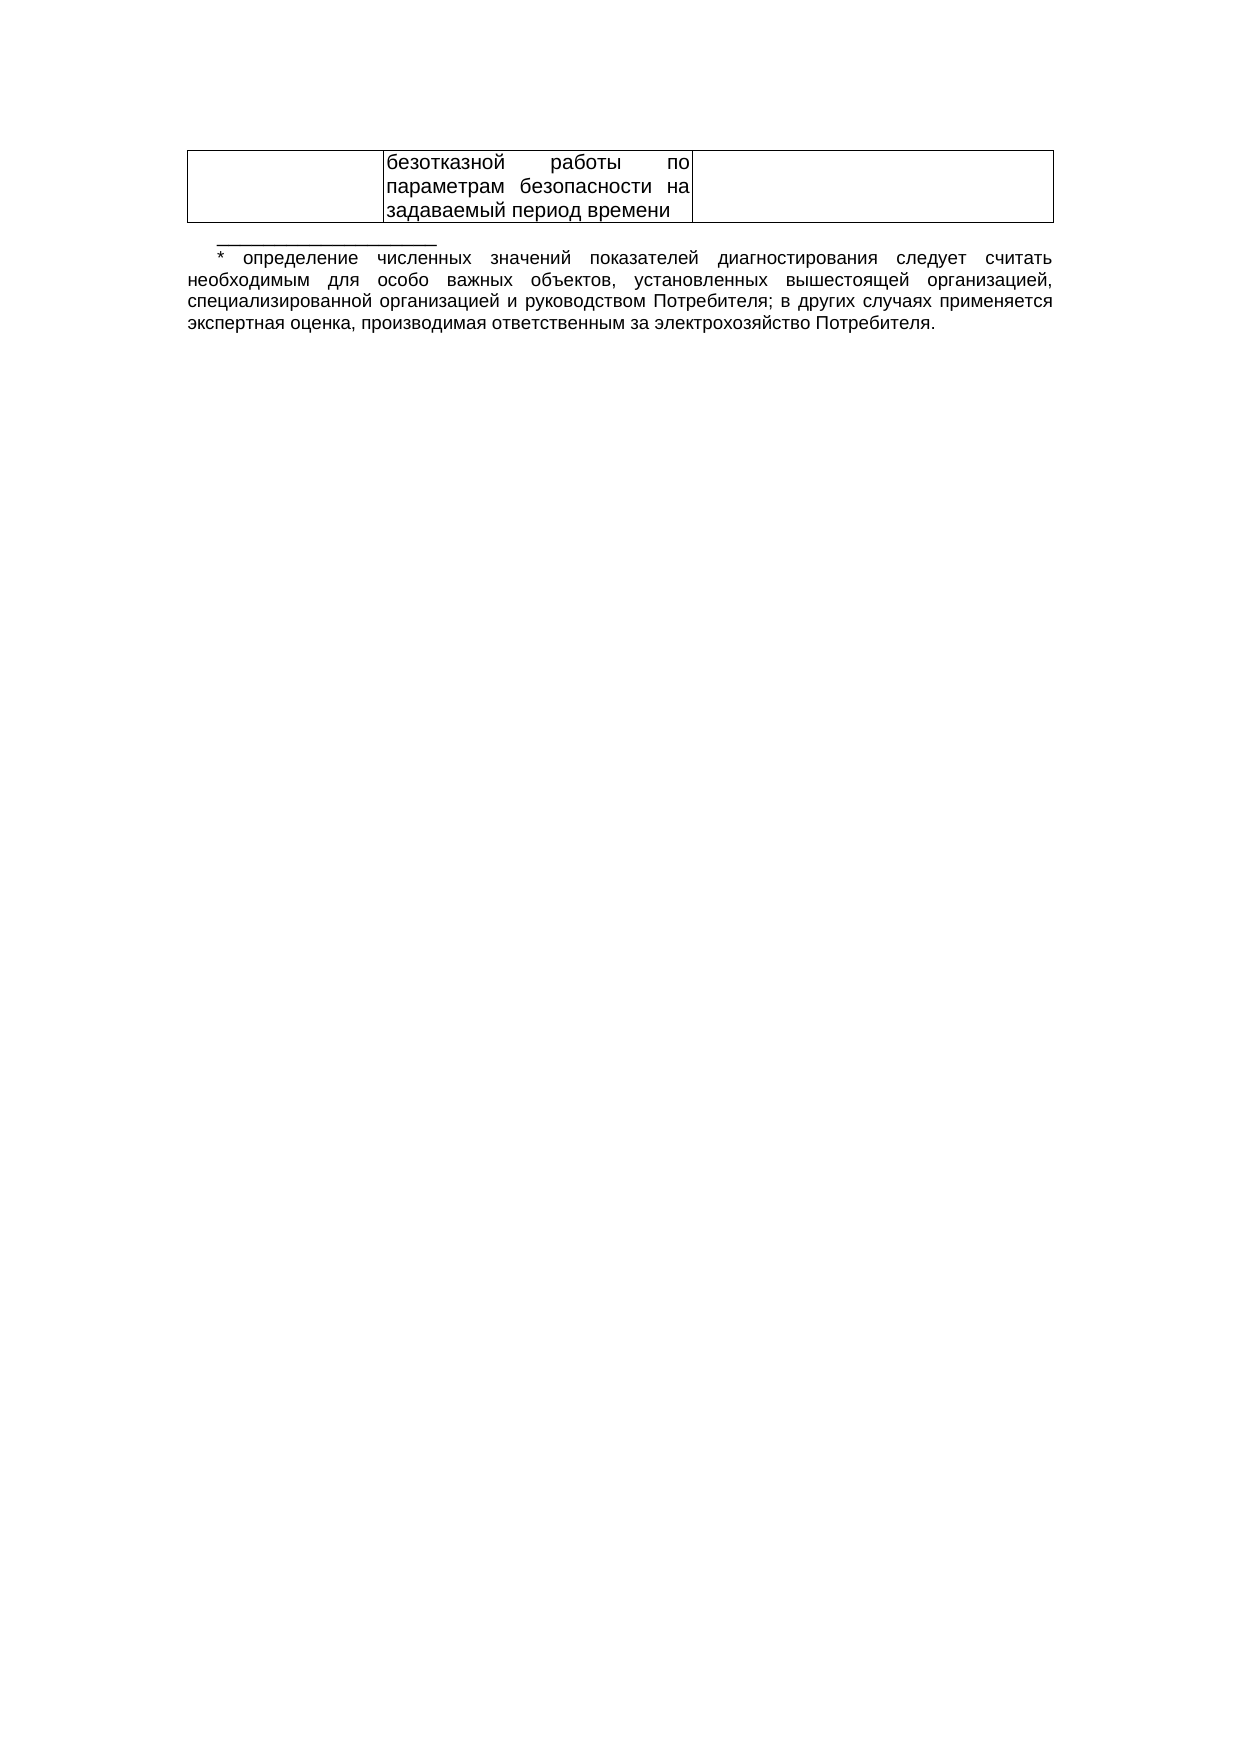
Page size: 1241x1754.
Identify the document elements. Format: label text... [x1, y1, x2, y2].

text ___________________ [187, 223, 1053, 247]
table_cell [693, 151, 1053, 222]
text * определение численных значений показателей диагностирования следует считать необходимым для особо важных объектов, установленных вышестоящей организацией, специализированной организацией и руководством Потребителя; в других случаях применяется экспертная оценка, производимая ответственным за электрохозяйство Потребителя. [187, 247, 1053, 333]
table_cell безотказной работы по параметрам безопасности на задаваемый период времени [384, 151, 692, 222]
table_cell [188, 151, 383, 222]
